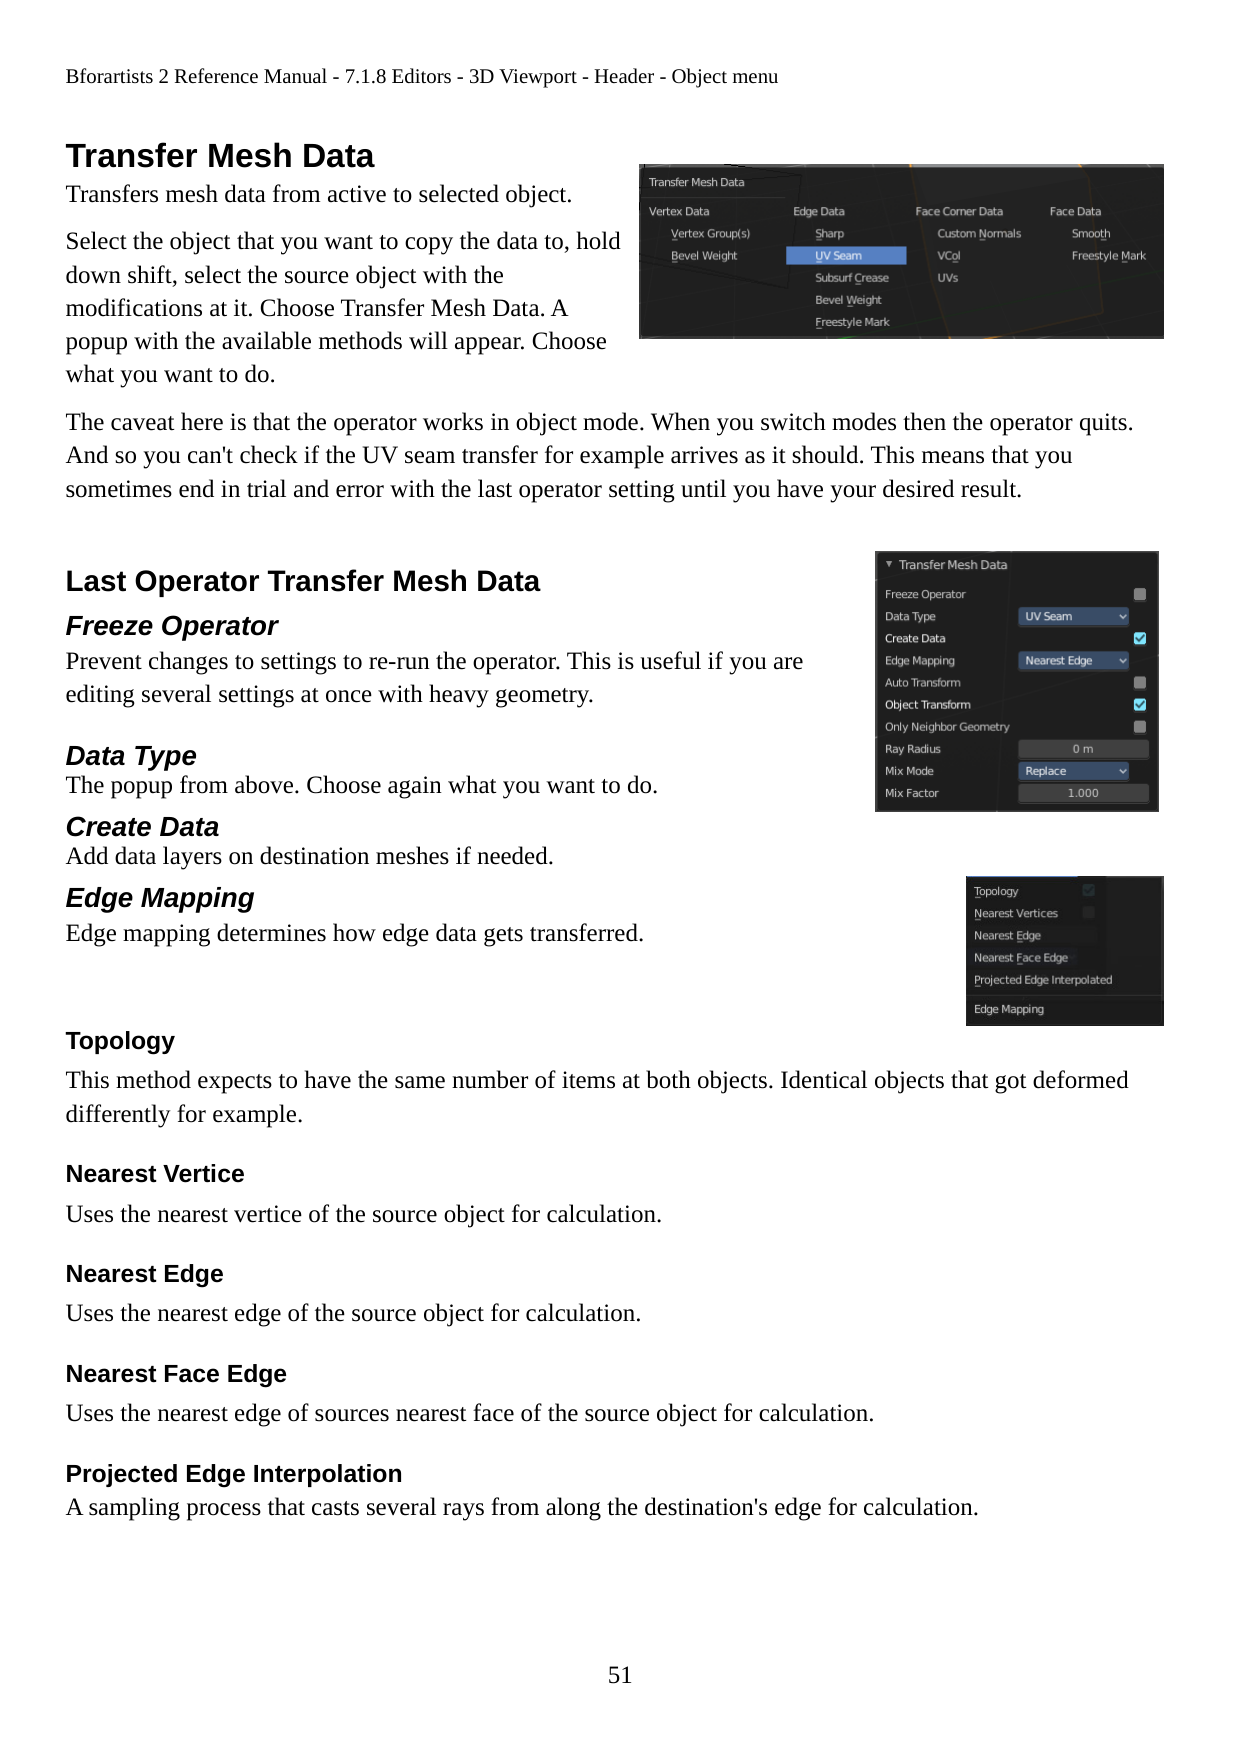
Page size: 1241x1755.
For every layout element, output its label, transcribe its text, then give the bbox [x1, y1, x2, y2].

text Uses the nearest vertice of the source object for calculation. [59, 1193, 1181, 1227]
text Edge mapping determines how edge data gets transferred. [59, 913, 966, 947]
subtitle Freeze Operator [59, 604, 875, 641]
text A sampling process that casts several rays from along the destination's edge for calculation. [59, 1487, 1181, 1521]
text Select the object that you want to copy the data to, hold down shift, select the source object with the modifications at it. Choose Transfer Mesh Data. A popup with the available methods will appear. Choose what you want to do. [59, 221, 1181, 388]
subtitle Transfer Mesh Data [59, 130, 1181, 173]
text This method expects to have the same number of items at both objects. Identical objects that got deformed differently for example. [59, 1060, 1181, 1128]
subtitle Topology [59, 1021, 1181, 1055]
picture [639, 164, 1164, 339]
subtitle Nearest Edge [59, 1254, 1181, 1288]
text Transfers mesh data from active to selected object. [59, 173, 639, 207]
text The caveat here is that the operator works in object mode. When you switch modes then the operator quits. And so you can't check if the UV seam transfer for example arrives as it should. This means that you sometimes end in trial and error with the last operator setting until you have your desired result. [59, 402, 1181, 502]
text The popup from above. Choose again what you want to do. [59, 771, 875, 799]
subtitle Nearest Face Edge [59, 1353, 1181, 1387]
text Uses the nearest edge of the source object for calculation. [59, 1293, 1181, 1327]
subtitle [1164, 876, 1181, 913]
subtitle Create Data [59, 805, 1181, 842]
subtitle [1159, 558, 1181, 598]
subtitle [1159, 604, 1181, 641]
subtitle Last Operator Transfer Mesh Data [59, 558, 875, 598]
subtitle Edge Mapping [59, 876, 966, 913]
text Prevent changes to settings to re-run the operator. This is useful if you are editing several settings at once with heavy geometry. [59, 641, 875, 708]
picture [875, 551, 1159, 812]
text Add data layers on destination meshes if needed. [59, 842, 1181, 870]
subtitle Projected Edge Interpolation [59, 1453, 1181, 1487]
text Uses the nearest edge of sources nearest face of the source object for calculation. [59, 1393, 1181, 1427]
subtitle Nearest Vertice [59, 1154, 1181, 1188]
subtitle Data Type [59, 734, 875, 771]
subtitle [1159, 734, 1181, 771]
picture [966, 876, 1164, 1026]
